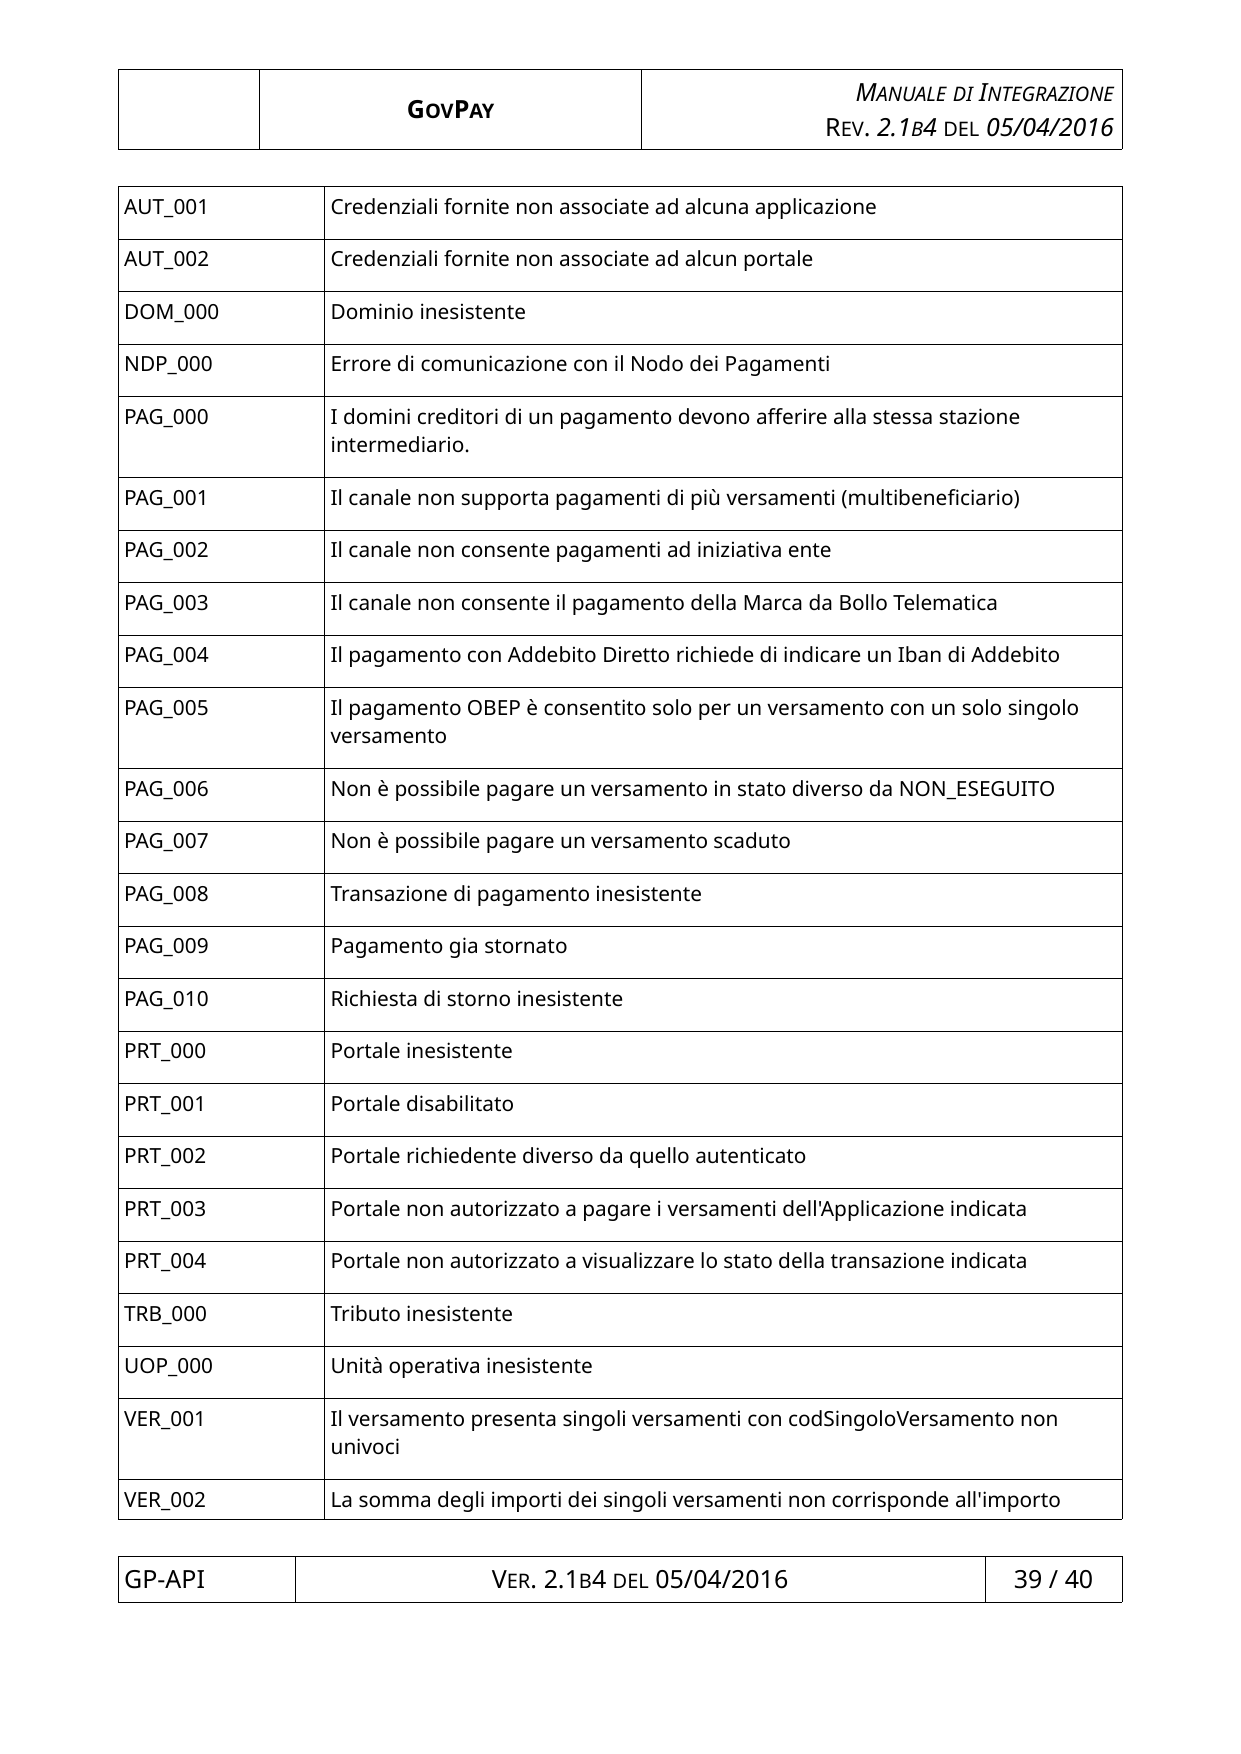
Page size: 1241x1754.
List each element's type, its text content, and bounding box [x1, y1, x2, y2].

table_cell Il versamento presenta singoli versamenti con codSingoloVersamento non univoci [325, 1399, 1122, 1479]
table_cell AUT_001 [119, 187, 324, 239]
table_cell UOP_000 [119, 1347, 324, 1398]
table_cell PRT_004 [119, 1242, 324, 1293]
table_cell PRT_000 [119, 1032, 324, 1083]
table_cell Portale inesistente [325, 1032, 1122, 1083]
table_cell PAG_005 [119, 688, 324, 768]
table_cell Il canale non consente il pagamento della Marca da Bollo Telematica [325, 583, 1122, 635]
table_cell La somma degli importi dei singoli versamenti non corrisponde all'importo [325, 1480, 1122, 1519]
table_cell Errore di comunicazione con il Nodo dei Pagamenti [325, 345, 1122, 396]
table_cell PAG_009 [119, 927, 324, 978]
table_cell PAG_001 [119, 478, 324, 530]
table_cell PRT_003 [119, 1189, 324, 1241]
table_cell Portale richiedente diverso da quello autenticato [325, 1137, 1122, 1188]
table_cell Credenziali fornite non associate ad alcun portale [325, 240, 1122, 291]
table_cell PAG_004 [119, 636, 324, 687]
table_cell Portale non autorizzato a visualizzare lo stato della transazione indicata [325, 1242, 1122, 1293]
table_cell PAG_010 [119, 979, 324, 1031]
table_cell Dominio inesistente [325, 292, 1122, 344]
table_cell Il pagamento con Addebito Diretto richiede di indicare un Iban di Addebito [325, 636, 1122, 687]
table_cell Il canale non supporta pagamenti di più versamenti (multibeneficiario) [325, 478, 1122, 530]
table_cell PRT_001 [119, 1084, 324, 1136]
table_cell VER_002 [119, 1480, 324, 1519]
table_cell Portale non autorizzato a pagare i versamenti dell'Applicazione indicata [325, 1189, 1122, 1241]
table_cell Il pagamento OBEP è consentito solo per un versamento con un solo singolo versamento [325, 688, 1122, 768]
table_cell PAG_003 [119, 583, 324, 635]
table_cell VER_001 [119, 1399, 324, 1479]
table_cell I domini creditori di un pagamento devono afferire alla stessa stazione intermediario. [325, 397, 1122, 477]
table_cell Non è possibile pagare un versamento in stato diverso da NON_ESEGUITO [325, 769, 1122, 821]
table_cell PAG_007 [119, 822, 324, 873]
table_cell DOM_000 [119, 292, 324, 344]
table_cell AUT_002 [119, 240, 324, 291]
table_cell PAG_000 [119, 397, 324, 477]
table_cell Unità operativa inesistente [325, 1347, 1122, 1398]
table_cell PAG_002 [119, 531, 324, 582]
table_cell Pagamento gia stornato [325, 927, 1122, 978]
table_cell TRB_000 [119, 1294, 324, 1346]
table_cell Tributo inesistente [325, 1294, 1122, 1346]
table_cell PAG_008 [119, 874, 324, 926]
table_cell Richiesta di storno inesistente [325, 979, 1122, 1031]
table_cell Non è possibile pagare un versamento scaduto [325, 822, 1122, 873]
table_cell Portale disabilitato [325, 1084, 1122, 1136]
table_cell PAG_006 [119, 769, 324, 821]
table_cell Transazione di pagamento inesistente [325, 874, 1122, 926]
table_cell Il canale non consente pagamenti ad iniziativa ente [325, 531, 1122, 582]
table_cell PRT_002 [119, 1137, 324, 1188]
table_cell NDP_000 [119, 345, 324, 396]
table_cell Credenziali fornite non associate ad alcuna applicazione [325, 187, 1122, 239]
